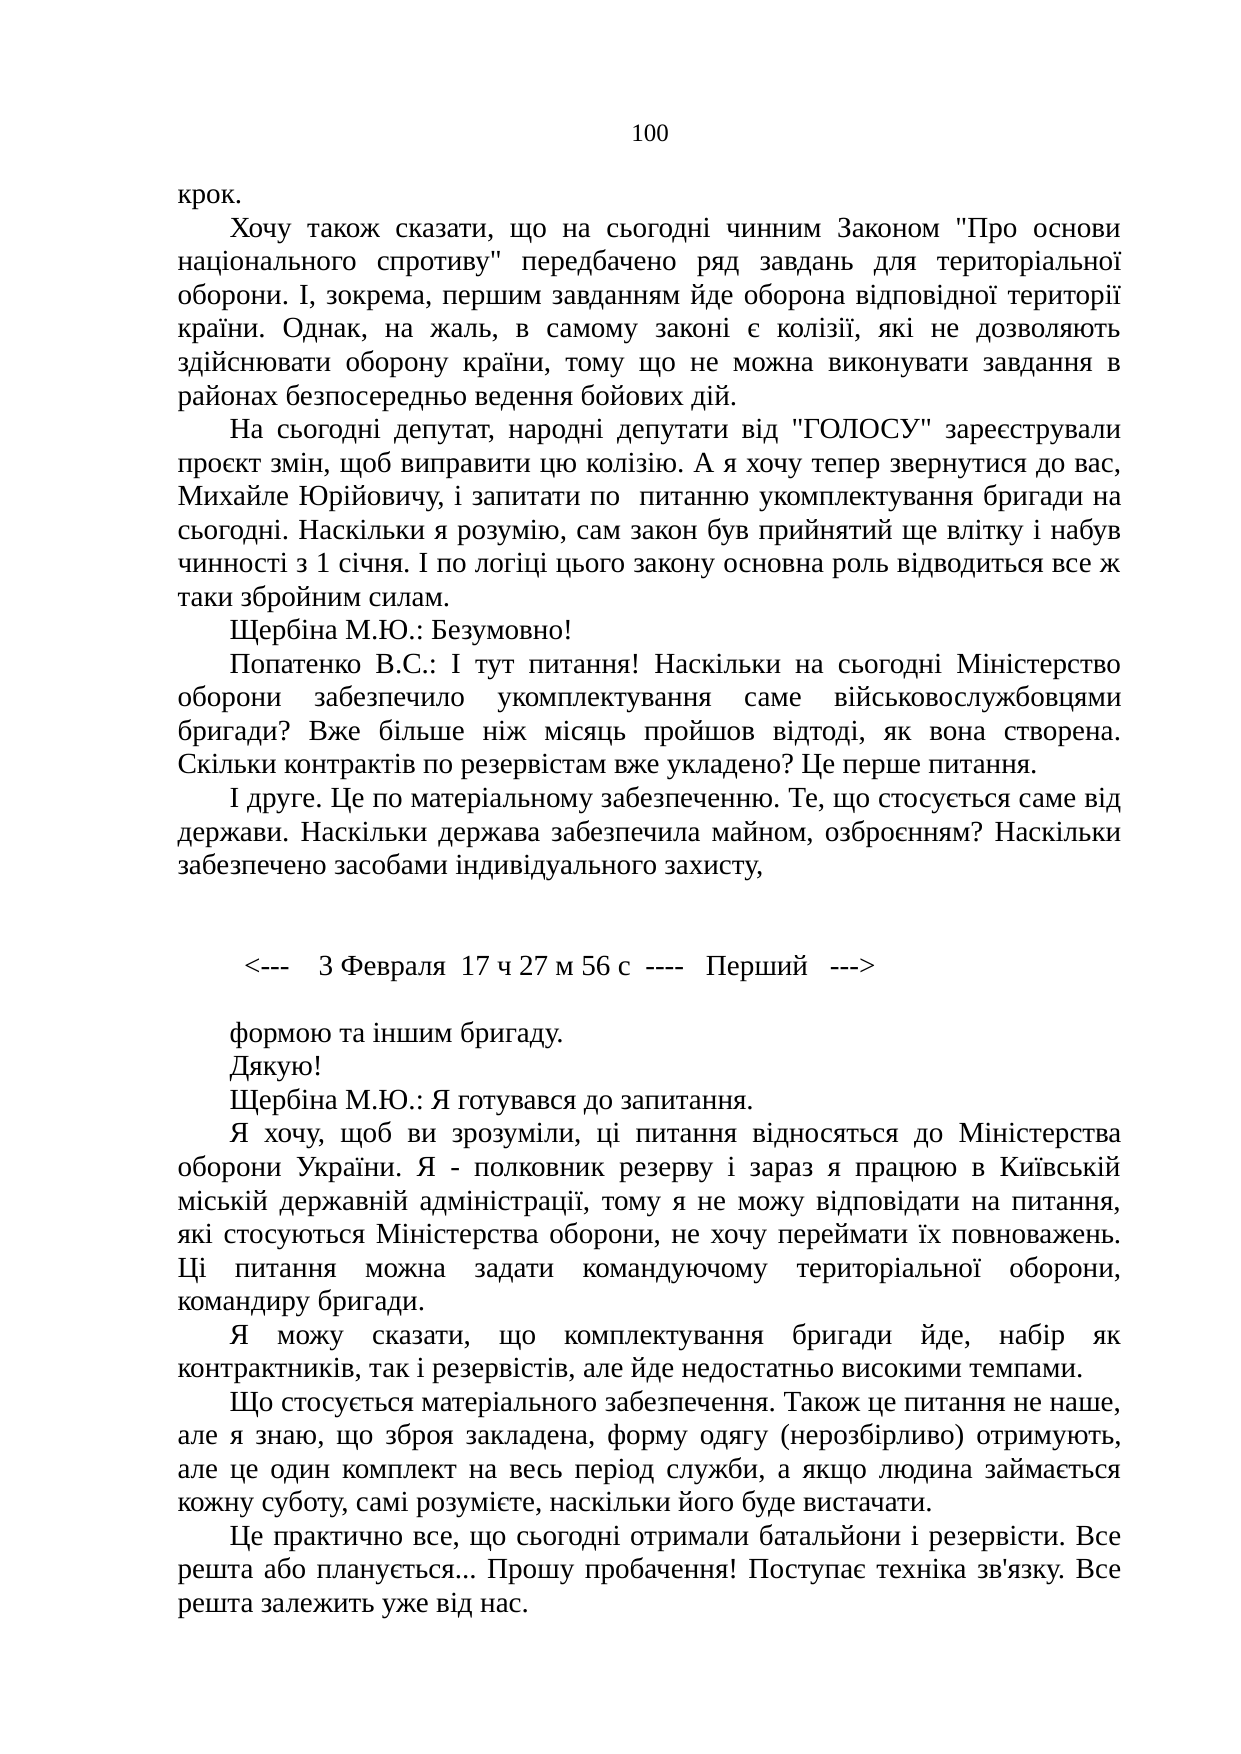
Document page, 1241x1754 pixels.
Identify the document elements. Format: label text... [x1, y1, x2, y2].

text Попатенко В.С.: І тут питання! Наскільки на сьогодні Міністерство оборони забезпечило укомплектування саме військовослужбовцями бригади? Вже більше ніж місяць пройшов відтоді, як вона створена. Скільки контрактів по резервістам вже укладено? Це перше питання. [177, 646, 1122, 780]
text Я можу сказати, що комплектування бригади йде, набір як контрактників, так і резервістів, але йде недостатньо високими темпами. [177, 1317, 1122, 1384]
text крок. [177, 176, 1122, 210]
text Щербіна М.Ю.: Безумовно! [177, 612, 1122, 646]
text Це практично все, що сьогодні отримали батальйони і резервісти. Все решта або планується... Прошу пробачення! Поступає техніка зв'язку. Все решта залежить уже від нас. [177, 1518, 1122, 1619]
text Я хочу, щоб ви зрозуміли, ці питання відносяться до Міністерства оборони України. Я - полковник резерву і зараз я працюю в Київській міській державній адміністрації, тому я не можу відповідати на питання, які стосуються Міністерства оборони, не хочу переймати їх повноважень. Ці питання можна задати командуючому територіальної оборони, командиру бригади. [177, 1116, 1122, 1317]
text <--- 3 Февраля 17 ч 27 м 56 с ---- Перший ---> [177, 948, 1122, 981]
text Хочу також сказати, що на сьогодні чинним Законом "Про основи національного спротиву" передбачено ряд завдань для територіальної оборони. І, зокрема, першим завданням йде оборона відповідної території країни. Однак, на жаль, в самому законі є колізії, які не дозволяють здійснювати оборону країни, тому що не можна виконувати завдання в районах безпосередньо ведення бойових дій. [177, 210, 1122, 411]
text Щербіна М.Ю.: Я готувався до запитання. [177, 1082, 1122, 1116]
text Дякую! [177, 1048, 1122, 1082]
text На сьогодні депутат, народні депутати від "ГОЛОСУ" зареєстрували проєкт змін, щоб виправити цю колізію. А я хочу тепер звернутися до вас, Михайле Юрійовичу, і запитати по питанню укомплектування бригади на сьогодні. Наскільки я розумію, сам закон був прийнятий ще влітку і набув чинності з 1 січня. І по логіці цього закону основна роль відводиться все ж таки збройним силам. [177, 411, 1122, 612]
text формою та іншим бригаду. [177, 1015, 1122, 1048]
text І друге. Це по матеріальному забезпеченню. Те, що стосується саме від держави. Наскільки держава забезпечила майном, озброєнням? Наскільки забезпечено засобами індивідуального захисту, [177, 780, 1122, 881]
text Що стосується матеріального забезпечення. Також це питання не наше, але я знаю, що зброя закладена, форму одягу (нерозбірливо) отримують, але це один комплект на весь період служби, а якщо людина займається кожну суботу, самі розумієте, наскільки його буде вистачати. [177, 1384, 1122, 1518]
